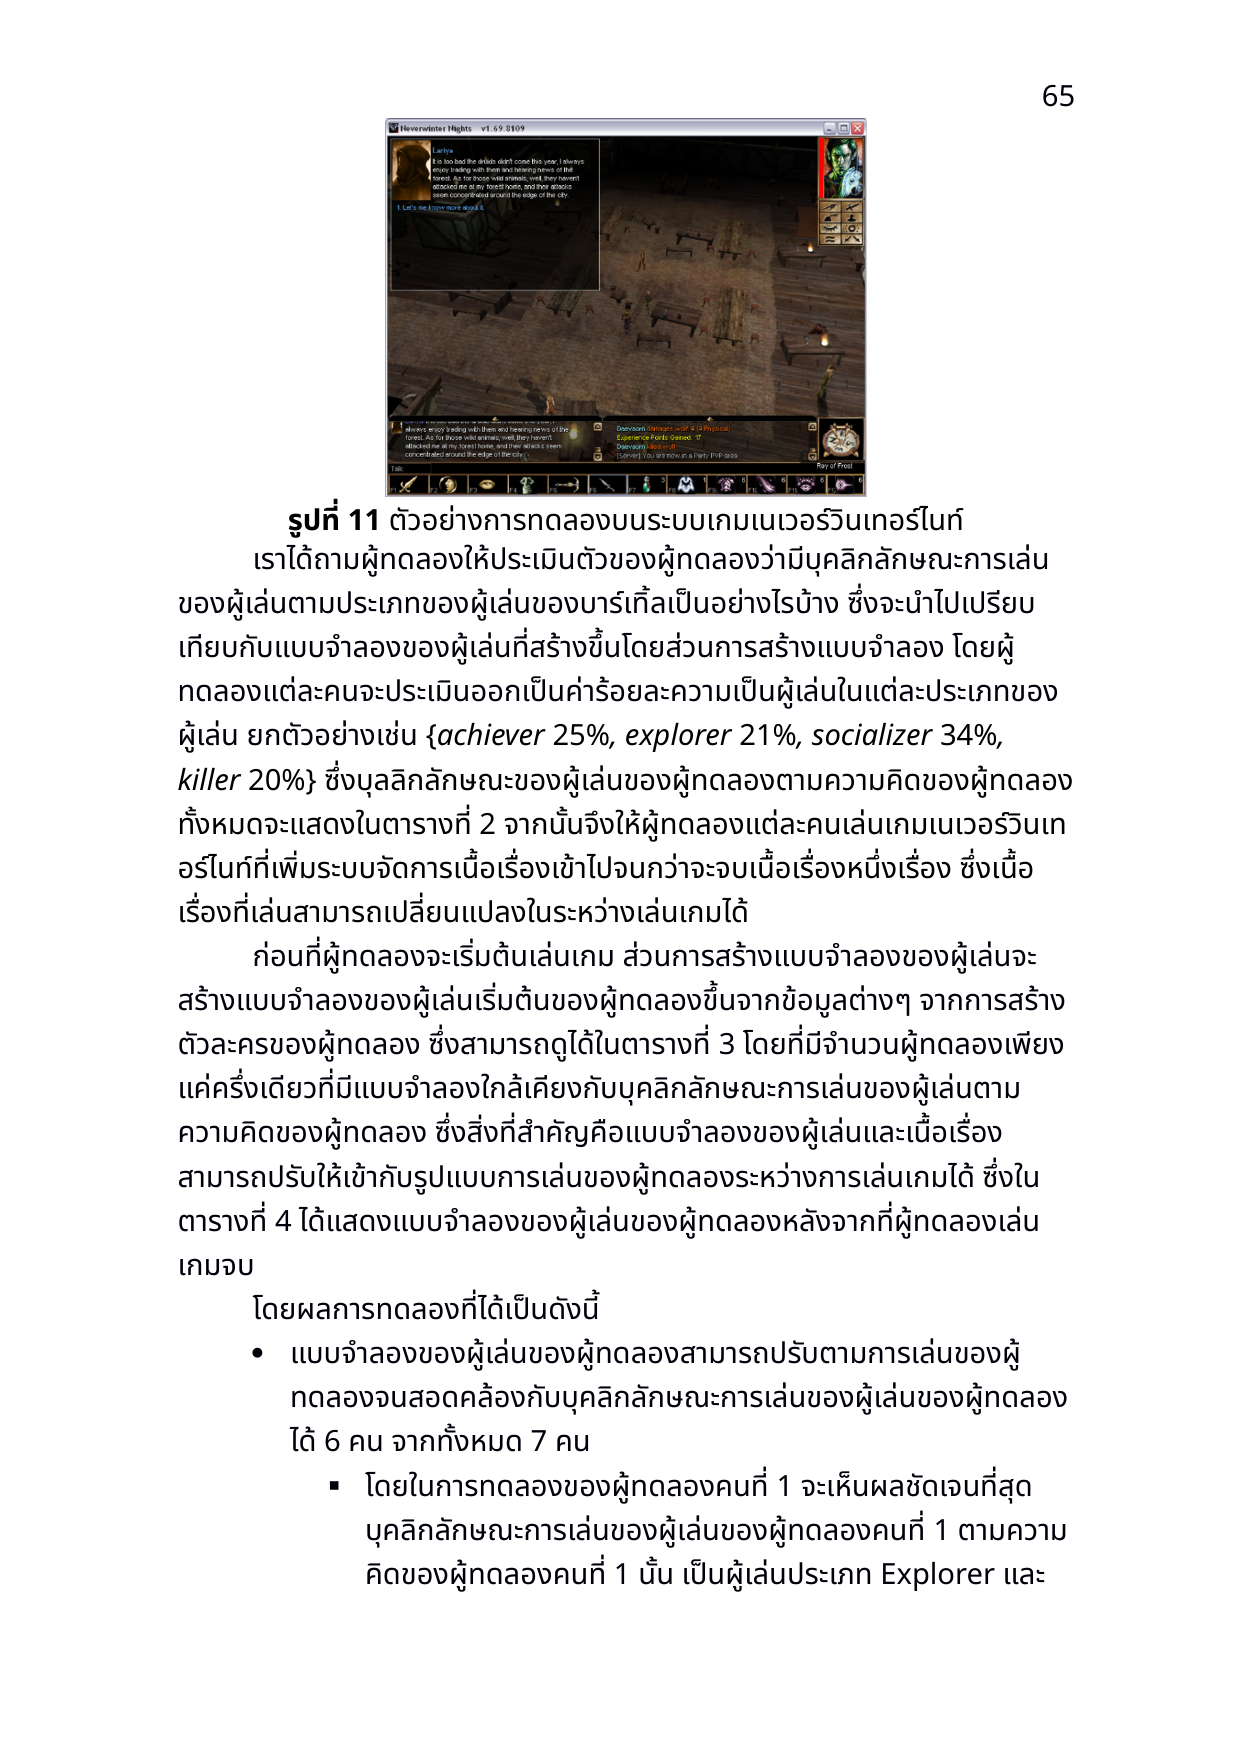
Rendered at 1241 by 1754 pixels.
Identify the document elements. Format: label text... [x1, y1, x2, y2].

list โดยในการทดลองของผู้ทดลองคนที่ 1 จะเห็นผลชัดเจนที่สุด บุคลิกลักษณะการเล่นของผู้เล่นของผู้ทดลองคนที่ 1 ตามความคิดของผู้ทดลองคนที่ 1 นั้น เป็นผู้เล่นประเภท Explorer และ [327, 1465, 1075, 1598]
text โดยผลการทดลองที่ได้เป็นดังนี้ [177, 1288, 1075, 1332]
text ก่อนที่ผู้ทดลองจะเริ่มต้นเล่นเกม ส่วนการสร้างแบบจำลองของผู้เล่นจะสร้างแบบจำลองของผู้เล่นเริ่มต้นของผู้ทดลองขึ้นจากข้อมูลต่างๆ จากการสร้างตัวละครของผู้ทดลอง ซึ่งสามารถดูได้ในตารางที่ 3 โดยที่มีจำนวนผู้ทดลองเพียงแค่ครึ่งเดียวที่มีแบบจำลองใกล้เคียงกับบุคลิกลักษณะการเล่นของผู้เล่นตามความคิดของผู้ทดลอง ซึ่งสิ่งที่สำคัญคือแบบจำลองของผู้เล่นและเนื้อเรื่องสามารถปรับให้เข้ากับรูปแบบการเล่นของผู้ทดลองระหว่างการเล่นเกมได้ ซึ่งในตารางที่ 4 ได้แสดงแบบจำลองของผู้เล่นของผู้ทดลองหลังจากที่ผู้ทดลองเล่นเกมจบ [177, 936, 1075, 1288]
text เราได้ถามผู้ทดลองให้ประเมินตัวของผู้ทดลองว่ามีบุคลิกลักษณะการเล่นของผู้เล่นตามประเภทของผู้เล่นของบาร์เทิ้ลเป็นอย่างไรบ้าง ซึ่งจะนำไปเปรียบเทียบกับแบบจำลองของผู้เล่นที่สร้างขึ้นโดยส่วนการสร้างแบบจำลอง โดยผู้ทดลองแต่ละคนจะประเมินออกเป็นค่าร้อยละของความเป็นผู้เล่นในแต่ละประเภทของผู้เล่น ยกตัวอย่างเช่น {achiever 25%, explorer 21%, socializer 34%, killer 20%} ซึ่งบุลลิกลักษณะของผู้เล่นของผู้ทดลองตามความคิดของผู้ทดลองทั้งหมดจะแสดงในตารางที่ 2 จากนั้นจึงให้ผู้ทดลองแต่ละคนเล่นเกมเนเวอร์วินเทอร์ไนท์ที่เพิ่มระบบจัดการเนื้อเรื่องเข้าไปจนกว่าจะจบเนื้อเรื่องหนึ่งเรื่อง ซึ่งเนื้อเรื่องที่เล่นสามารถเปลี่ยนแปลงในระหว่างเล่นเกมได้ [177, 538, 1075, 936]
picture [385, 118, 867, 497]
text รูปที่ 11 ตัวอย่างการทดลองบนระบบเกมเนเวอร์วินเทอร์ไนท์ [177, 496, 1075, 538]
list แบบจำลองของผู้เล่นของผู้ทดลองสามารถปรับตามการเล่นของผู้ทดลองจนสอดคล้องกับบุคลิกลักษณะการเล่นของผู้เล่นของผู้ทดลองได้ 6 คน จากทั้งหมด 7 คน [252, 1332, 1075, 1465]
